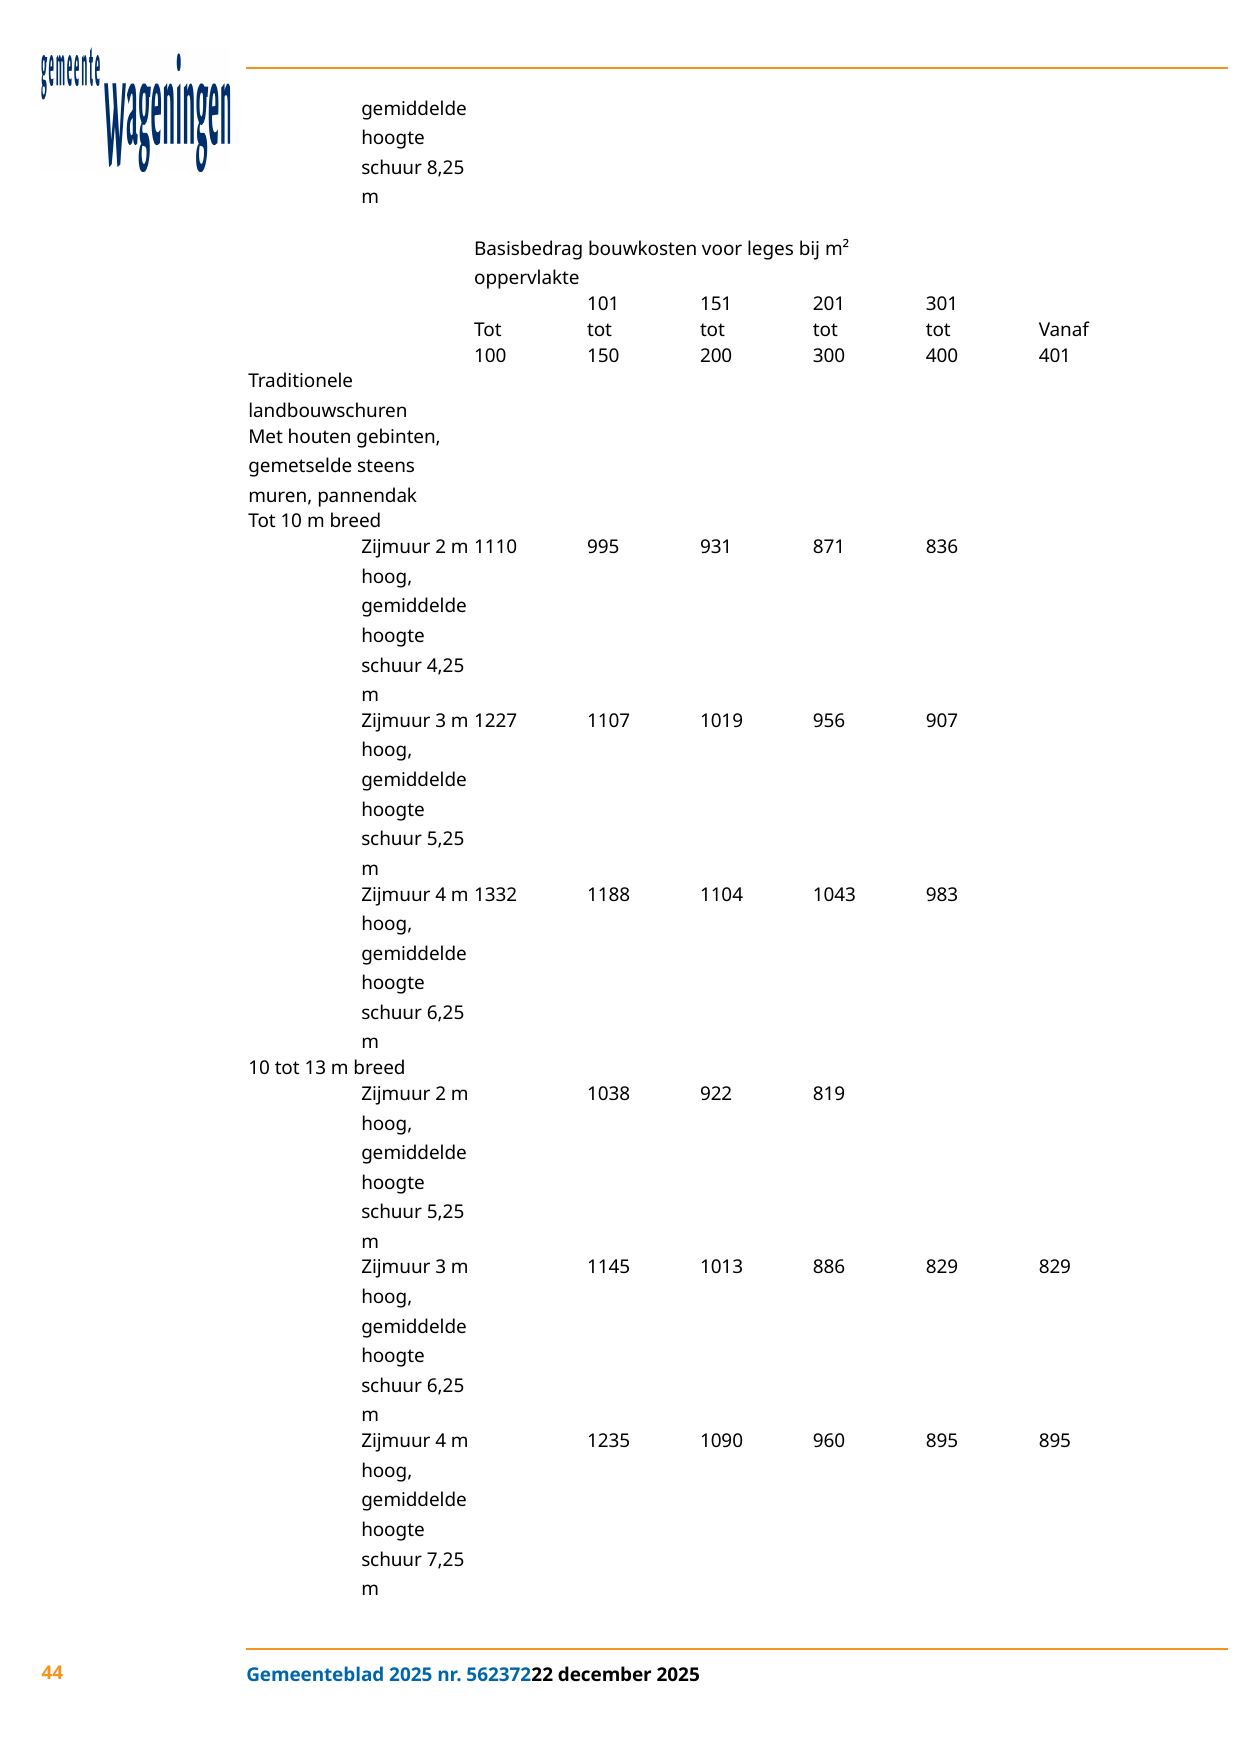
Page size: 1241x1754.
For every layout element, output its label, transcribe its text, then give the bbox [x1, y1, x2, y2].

table_cell [1039, 423, 1152, 508]
table_cell [587, 95, 700, 209]
table_cell [474, 290, 587, 316]
table_cell 300 [813, 342, 926, 367]
table_cell 836 [926, 534, 1038, 707]
table_cell 1038 [587, 1080, 700, 1254]
table_cell [926, 423, 1038, 508]
table_cell 1107 [587, 707, 700, 881]
table_cell [1039, 368, 1152, 423]
table_cell [474, 508, 587, 533]
table_cell [248, 1428, 361, 1601]
table_cell [248, 209, 361, 235]
table_cell [700, 95, 813, 209]
table_cell tot [587, 316, 700, 342]
table_cell tot [926, 316, 1038, 342]
table_cell 201 [813, 290, 926, 316]
table_cell [248, 95, 361, 209]
table_cell 1145 [587, 1254, 700, 1427]
table_cell [248, 342, 361, 367]
table_cell [474, 1428, 587, 1601]
table_cell [926, 235, 1038, 290]
table_cell [248, 1254, 361, 1427]
table_cell [361, 209, 474, 235]
table_cell [813, 508, 926, 533]
picture [41, 47, 231, 172]
table_cell 10 tot 13 m breed [248, 1054, 474, 1080]
table_cell 400 [926, 342, 1038, 367]
table_cell [474, 95, 587, 209]
table_cell 150 [587, 342, 700, 367]
table_cell [474, 209, 587, 235]
table_cell [474, 423, 587, 508]
table_cell 1090 [700, 1428, 813, 1601]
table_cell [587, 423, 700, 508]
table_cell [1039, 235, 1152, 290]
table_cell 829 [1039, 1254, 1152, 1427]
table_cell [813, 95, 926, 209]
table_cell tot [700, 316, 813, 342]
table_cell [813, 423, 926, 508]
table_cell [700, 209, 813, 235]
table_cell 1235 [587, 1428, 700, 1601]
table_cell [700, 423, 813, 508]
table_cell tot [813, 316, 926, 342]
table_cell [1039, 508, 1152, 533]
table_cell [474, 1254, 587, 1427]
table_cell [1039, 95, 1152, 209]
table_cell [361, 290, 474, 316]
table_cell 931 [700, 534, 813, 707]
table_cell [926, 95, 1038, 209]
table_cell [926, 508, 1038, 533]
table_cell Zijmuur 2 m hoog, gemiddelde hoogte schuur 4,25 m [361, 534, 474, 707]
table_cell 1188 [587, 881, 700, 1054]
table_cell [474, 1054, 587, 1080]
table_cell Zijmuur 2 m hoog, gemiddelde hoogte schuur 5,25 m [361, 1080, 474, 1254]
table_cell [474, 1080, 587, 1254]
table_cell [813, 1054, 926, 1080]
table_cell 956 [813, 707, 926, 881]
table_cell [248, 1080, 361, 1254]
table_cell [1039, 534, 1152, 707]
table_cell 819 [813, 1080, 926, 1254]
table_cell [587, 1054, 700, 1080]
table_cell Zijmuur 3 m hoog, gemiddelde hoogte schuur 5,25 m [361, 707, 474, 881]
table_cell 100 [474, 342, 587, 367]
table_cell [926, 1054, 1038, 1080]
table_cell 895 [1039, 1428, 1152, 1601]
table_cell [474, 368, 587, 423]
table_cell [813, 368, 926, 423]
table_cell Tot 10 m breed [248, 508, 474, 533]
table_cell [1039, 881, 1152, 1054]
table_cell [248, 235, 361, 290]
table_cell [700, 368, 813, 423]
table_cell 1227 [474, 707, 587, 881]
table_cell Zijmuur 3 m hoog, gemiddelde hoogte schuur 6,25 m [361, 1254, 474, 1427]
table_cell 829 [926, 1254, 1038, 1427]
table_cell [248, 290, 361, 316]
table_cell [1039, 707, 1152, 881]
table_cell [926, 209, 1038, 235]
table_cell Vanaf [1039, 316, 1152, 342]
table_cell gemiddelde hoogte schuur 8,25 m [361, 95, 474, 209]
table_cell [926, 1080, 1038, 1254]
table_cell [587, 209, 700, 235]
table_cell [1039, 1054, 1152, 1080]
table_cell 1043 [813, 881, 926, 1054]
table_cell [1039, 1080, 1152, 1254]
table_cell 101 [587, 290, 700, 316]
table_cell [587, 508, 700, 533]
table_cell Traditionele landbouwschuren [248, 368, 474, 423]
table_cell 1019 [700, 707, 813, 881]
table_cell 960 [813, 1428, 926, 1601]
table_cell [248, 534, 361, 707]
table_cell 401 [1039, 342, 1152, 367]
table_cell 895 [926, 1428, 1038, 1601]
table_cell [248, 881, 361, 1054]
table_cell [361, 342, 474, 367]
table_cell [700, 508, 813, 533]
table_cell 1110 [474, 534, 587, 707]
table_cell 907 [926, 707, 1038, 881]
table_cell [361, 316, 474, 342]
table_cell 886 [813, 1254, 926, 1427]
table_cell [813, 209, 926, 235]
table_cell 1332 [474, 881, 587, 1054]
table_cell 983 [926, 881, 1038, 1054]
table_cell [1039, 290, 1152, 316]
table_cell Zijmuur 4 m hoog, gemiddelde hoogte schuur 6,25 m [361, 881, 474, 1054]
table_cell 200 [700, 342, 813, 367]
table_cell 995 [587, 534, 700, 707]
table_cell 151 [700, 290, 813, 316]
table_cell [248, 707, 361, 881]
table_cell [926, 368, 1038, 423]
table_cell Zijmuur 4 m hoog, gemiddelde hoogte schuur 7,25 m [361, 1428, 474, 1601]
table_cell Met houten gebinten, gemetselde steens muren, pannendak [248, 423, 474, 508]
table_cell [248, 316, 361, 342]
table_cell [700, 1054, 813, 1080]
table_cell [587, 368, 700, 423]
table_cell 922 [700, 1080, 813, 1254]
table_cell 1104 [700, 881, 813, 1054]
table_cell Tot [474, 316, 587, 342]
table_cell 871 [813, 534, 926, 707]
table_cell Basisbedrag bouwkosten voor leges bij m² oppervlakte [474, 235, 926, 290]
table_cell [361, 235, 474, 290]
table_cell 1013 [700, 1254, 813, 1427]
table_cell 301 [926, 290, 1038, 316]
table_cell [1039, 209, 1152, 235]
